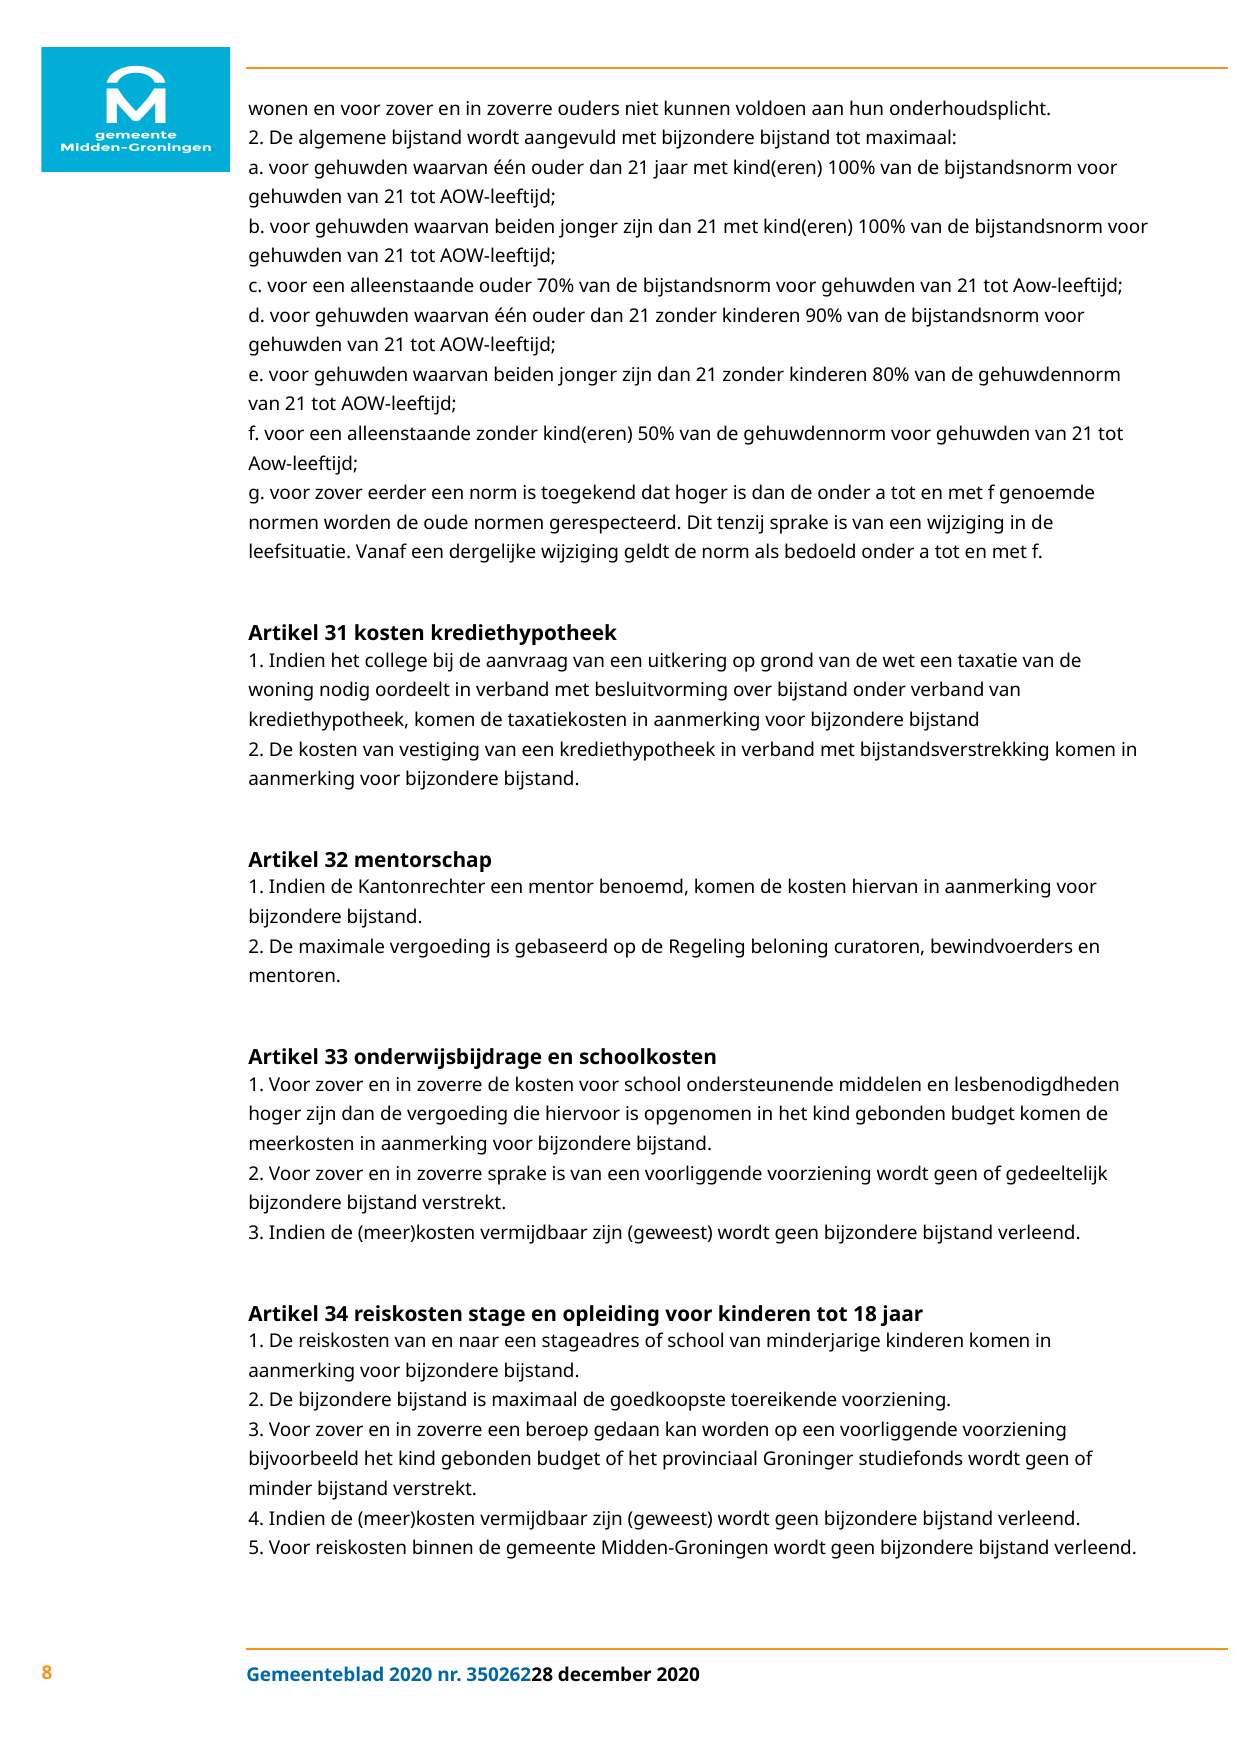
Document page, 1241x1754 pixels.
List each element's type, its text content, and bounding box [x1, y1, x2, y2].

text 2. De kosten van vestiging van een krediethypotheek in verband met bijstandsverstrekking komen in aanmerking voor bijzondere bijstand. [248, 736, 1152, 791]
text 2. De maximale vergoeding is gebaseerd op de Regeling beloning curatoren, bewindvoerders en mentoren. [248, 933, 1152, 988]
picture [107, 89, 165, 122]
picture [108, 66, 164, 82]
text 3. Indien de (meer)kosten vermijdbaar zijn (geweest) wordt geen bijzondere bijstand verleend. [248, 1219, 1152, 1244]
text d. voor gehuwden waarvan één ouder dan 21 zonder kinderen 90% van de bijstandsnorm voor gehuwden van 21 tot AOW-leeftijd; [248, 302, 1152, 357]
text Artikel 34 reiskosten stage en opleiding voor kinderen tot 18 jaar [248, 1299, 1152, 1327]
text 2. Voor zover en in zoverre sprake is van een voorliggende voorziening wordt geen of gedeeltelijk bijzondere bijstand verstrekt. [248, 1160, 1152, 1215]
text e. voor gehuwden waarvan beiden jonger zijn dan 21 zonder kinderen 80% van de gehuwdennorm van 21 tot AOW-leeftijd; [248, 361, 1152, 416]
text 1. Indien de Kantonrechter een mentor benoemd, komen de kosten hiervan in aanmerking voor bijzondere bijstand. [248, 874, 1152, 929]
text 1. Indien het college bij de aanvraag van een uitkering op grond van de wet een taxatie van de woning nodig oordeelt in verband met besluitvorming over bijstand onder verband van krediethypotheek, komen de taxatiekosten in aanmerking voor bijzondere bijstand [248, 647, 1152, 732]
text 2. De algemene bijstand wordt aangevuld met bijzondere bijstand tot maximaal: [248, 124, 1152, 150]
text a. voor gehuwden waarvan één ouder dan 21 jaar met kind(eren) 100% van de bijstandsnorm voor gehuwden van 21 tot AOW-leeftijd; [248, 154, 1152, 209]
text 5. Voor reiskosten binnen de gemeente Midden-Groningen wordt geen bijzondere bijstand verleend. [248, 1534, 1152, 1560]
text 4. Indien de (meer)kosten vermijdbaar zijn (geweest) wordt geen bijzondere bijstand verleend. [248, 1505, 1152, 1531]
text Artikel 31 kosten krediethypotheek [248, 618, 1152, 647]
text g. voor zover eerder een norm is toegekend dat hoger is dan de onder a tot en met f genoemde normen worden de oude normen gerespecteerd. Dit tenzij sprake is van een wijziging in de leefsituatie. Vanaf een dergelijke wijziging geldt de norm als bedoeld onder a tot en met f. [248, 479, 1152, 564]
text Artikel 33 onderwijsbijdrage en schoolkosten [248, 1042, 1152, 1071]
text 3. Voor zover en in zoverre een beroep gedaan kan worden op een voorliggende voorziening bijvoorbeeld het kind gebonden budget of het provinciaal Groninger studiefonds wordt geen of minder bijstand verstrekt. [248, 1416, 1152, 1501]
text wonen en voor zover en in zoverre ouders niet kunnen voldoen aan hun onderhoudsplicht. [248, 95, 1152, 121]
text 2. De bijzondere bijstand is maximaal de goedkoopste toereikende voorziening. [248, 1386, 1152, 1412]
text f. voor een alleenstaande zonder kind(eren) 50% van de gehuwdennorm voor gehuwden van 21 tot Aow-leeftijd; [248, 420, 1152, 476]
text 1. De reiskosten van en naar een stageadres of school van minderjarige kinderen komen in aanmerking voor bijzondere bijstand. [248, 1327, 1152, 1383]
text c. voor een alleenstaande ouder 70% van de bijstandsnorm voor gehuwden van 21 tot Aow-leeftijd; [248, 272, 1152, 298]
text Artikel 32 mentorschap [248, 845, 1152, 874]
text b. voor gehuwden waarvan beiden jonger zijn dan 21 met kind(eren) 100% van de bijstandsnorm voor gehuwden van 21 tot AOW-leeftijd; [248, 213, 1152, 268]
picture [184, 146, 190, 153]
text 1. Voor zover en in zoverre de kosten voor school ondersteunende middelen en lesbenodigdheden hoger zijn dan de vergoeding die hiervoor is opgenomen in het kind gebonden budget komen de meerkosten in aanmerking voor bijzondere bijstand. [248, 1071, 1152, 1156]
